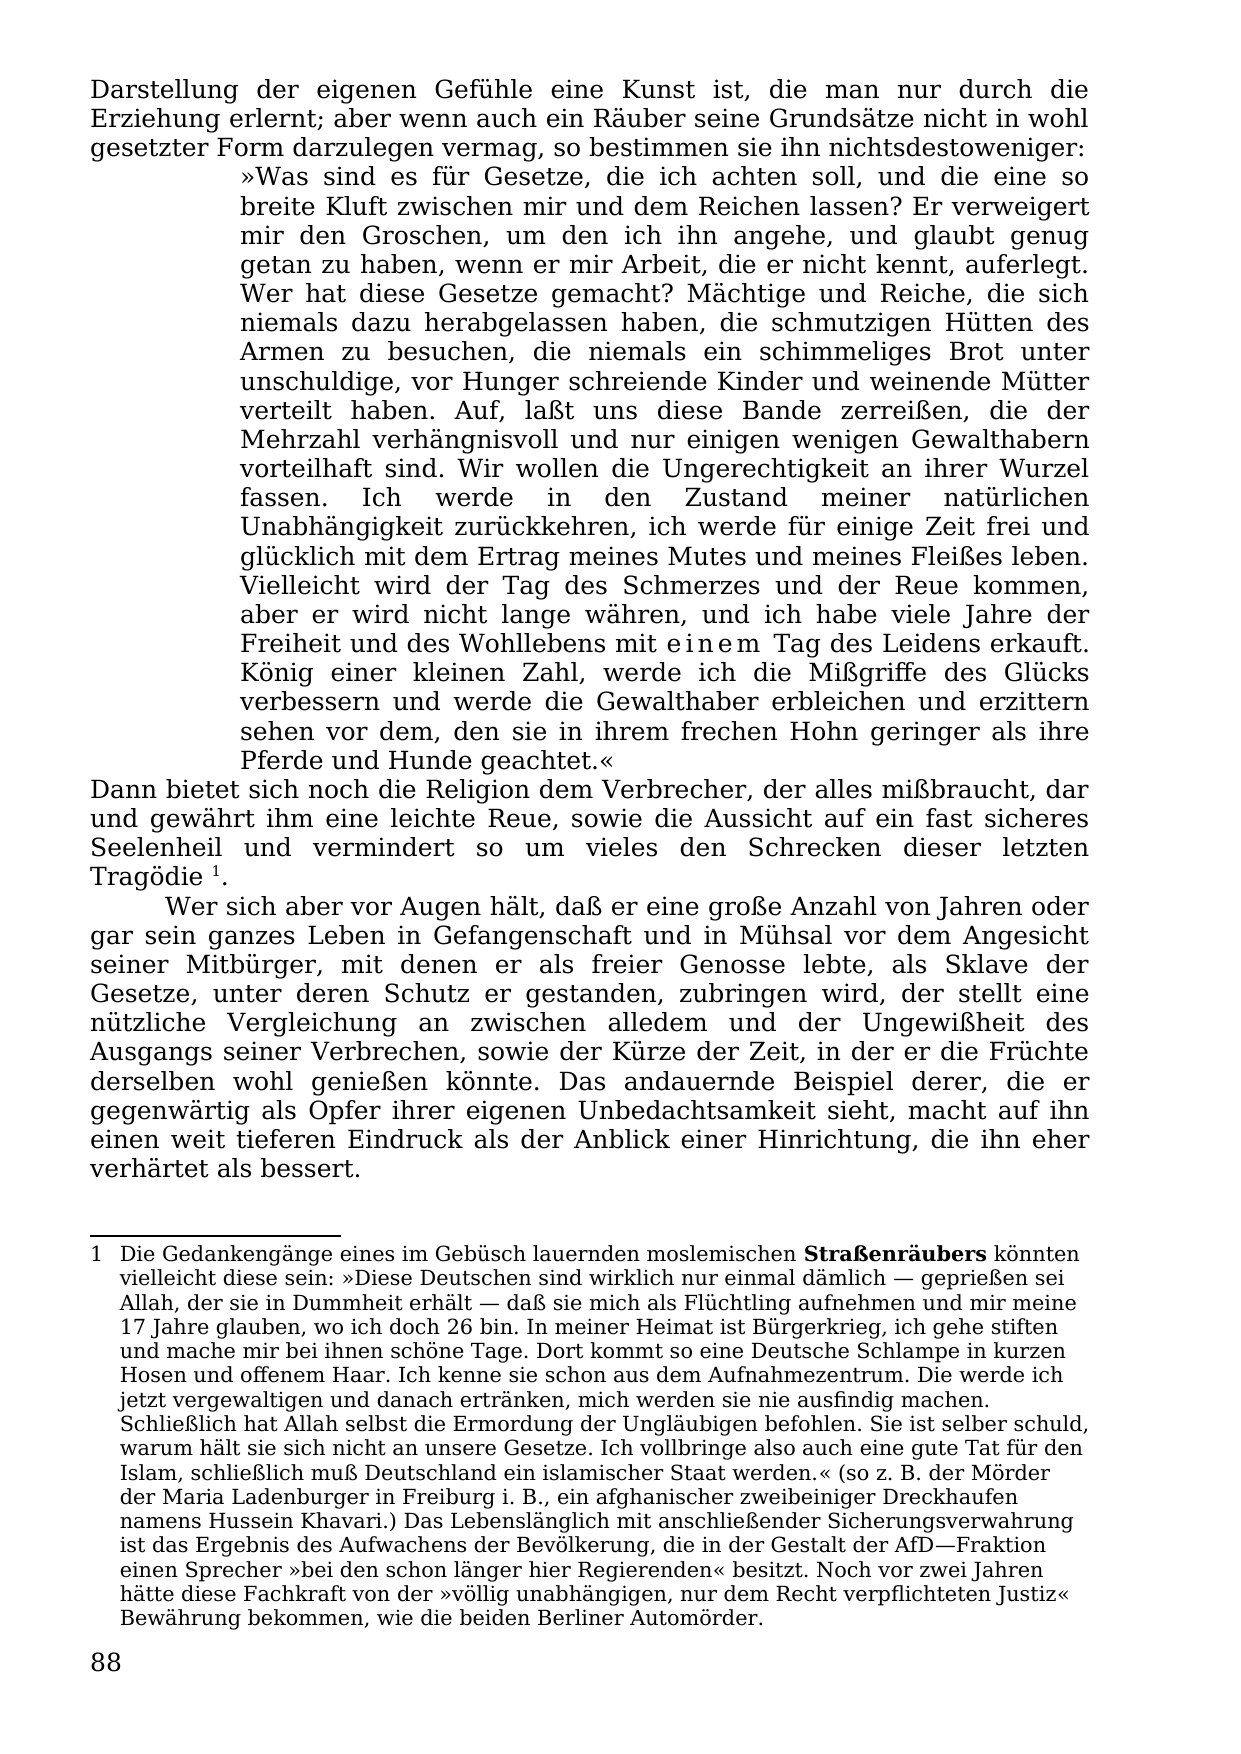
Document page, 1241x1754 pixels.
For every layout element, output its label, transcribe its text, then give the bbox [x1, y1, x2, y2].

text Wer sich aber vor Augen hält, daß er eine große Anzahl von Jahren oder gar sein ganzes Leben in Gefangenschaft und in Mühsal vor dem Angesicht seiner Mitbürger, mit denen er als freier Genosse lebte, als Sklave der Gesetze, unter deren Schutz er gestanden, zubringen wird, der stellt eine nützliche Vergleichung an zwischen alledem und der Ungewißheit des Ausgangs seiner Verbrechen, sowie der Kürze der Zeit, in der er die Früchte derselben wohl genießen könnte. Das andauernde Beispiel derer, die er gegenwärtig als Opfer ihrer eigenen Unbedachtsamkeit sieht, macht auf ihn einen weit tieferen Eindruck als der Anblick einer Hinrichtung, die ihn eher verhärtet als bessert. [90, 892, 1091, 1183]
text Dann bietet sich noch die Religion dem Verbrecher, der alles mißbraucht, dar und gewährt ihm eine leichte Reue, sowie die Aussicht auf ein fast sicheres Seelenheil und vermindert so um vieles den Schrecken dieser letzten Tragödie . [90, 775, 1091, 892]
text Die Gedankengänge eines im Gebüsch lauernden moslemischen Straßenräubers könnten vielleicht diese sein: »Diese Deutschen sind wirklich nur einmal dämlich — geprießen sei Allah, der sie in Dummheit erhält — daß sie mich als Flüchtling aufnehmen und mir meine 17 Jahre glauben, wo ich doch 26 bin. In meiner Heimat ist Bürgerkrieg, ich gehe stiften und mache mir bei ihnen schöne Tage. Dort kommt so eine Deutsche Schlampe in kurzen Hosen und offenem Haar. Ich kenne sie schon aus dem Aufnahmezentrum. Die werde ich jetzt vergewaltigen und danach ertränken, mich werden sie nie ausfindig machen. Schließlich hat Allah selbst die Ermordung der Ungläubigen befohlen. Sie ist selber schuld, warum hält sie sich nicht an unsere Gesetze. Ich vollbringe also auch eine gute Tat für den Islam, schließlich muß Deutschland ein islamischer Staat werden.« (so z. B. der Mörder der Maria Ladenburger in Freiburg i. B., ein afghanischer zweibeiniger Dreckhaufen namens Hussein Khavari.) Das Lebenslänglich mit anschließender Sicherungsverwahrung ist das Ergebnis des Aufwachens der Bevölkerung, die in der Gestalt der AfD—Fraktion einen Sprecher »bei den schon länger hier Regierenden« besitzt. Noch vor zwei Jahren hätte diese Fachkraft von der »völlig unabhängigen, nur dem Recht verpflichteten Justiz« Bewährung bekommen, wie die beiden Berliner Automörder. [90, 1242, 1091, 1631]
text »Was sind es für Gesetze, die ich achten soll, und die eine so breite Kluft zwischen mir und dem Reichen lassen? Er verweigert mir den Groschen, um den ich ihn angehe, und glaubt genug getan zu haben, wenn er mir Arbeit, die er nicht kennt, auferlegt. Wer hat diese Gesetze gemacht? Mächtige und Reiche, die sich niemals dazu herabgelassen haben, die schmutzigen Hütten des Armen zu besuchen, die niemals ein schimmeliges Brot unter unschuldige, vor Hunger schreiende Kinder und weinende Mütter verteilt haben. Auf, laßt uns diese Bande zerreißen, die der Mehrzahl verhängnisvoll und nur einigen wenigen Gewalthabern vorteilhaft sind. Wir wollen die Ungerechtigkeit an ihrer Wurzel fassen. Ich werde in den Zustand meiner natürlichen Unabhängigkeit zurückkehren, ich werde für einige Zeit frei und glücklich mit dem Ertrag meines Mutes und meines Fleißes leben. Vielleicht wird der Tag des Schmerzes und der Reue kommen, aber er wird nicht lange währen, und ich habe viele Jahre der Freiheit und des Wohllebens mit einem Tag des Leidens erkauft. König einer kleinen Zahl, werde ich die Mißgriffe des Glücks verbessern und werde die Gewalthaber erbleichen und erzittern sehen vor dem, den sie in ihrem frechen Hohn geringer als ihre Pferde und Hunde geachtet.« [240, 162, 1091, 775]
text Darstellung der eigenen Gefühle eine Kunst ist, die man nur durch die Erziehung erlernt; aber wenn auch ein Räuber seine Grundsätze nicht in wohl gesetzter Form darzulegen vermag, so bestimmen sie ihn nichtsdestoweniger: [90, 75, 1091, 162]
